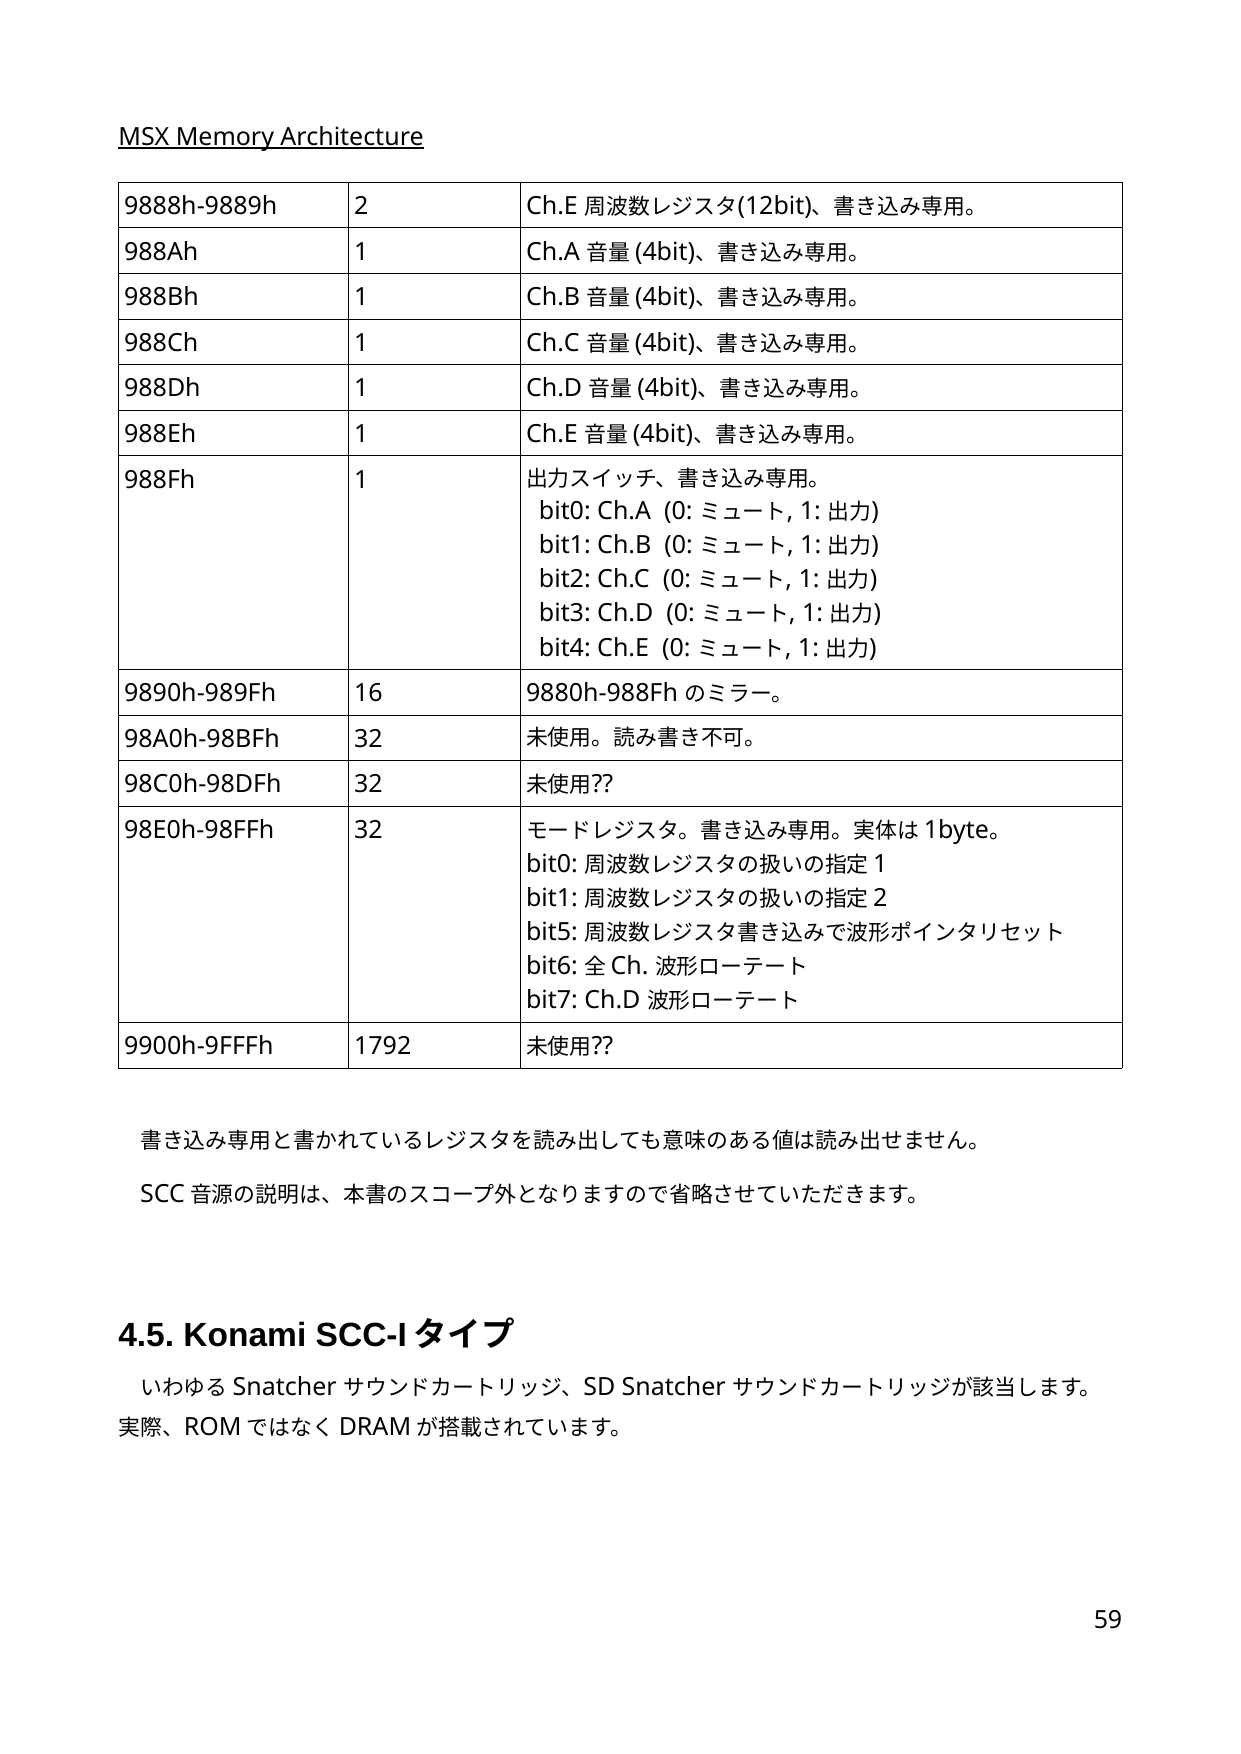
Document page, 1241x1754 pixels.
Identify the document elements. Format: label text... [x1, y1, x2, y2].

table_cell 1792 [349, 1023, 520, 1067]
table_cell 1 [349, 365, 520, 410]
table_cell 98C0h-98DFh [119, 761, 348, 806]
table_cell モードレジスタ。書き込み専用。実体は 1byte。 bit0: 周波数レジスタの扱いの指定1 bit1: 周波数レジスタの扱いの指定2 bit5: 周波数レジスタ書き込みで波形ポインタリセット bit6: 全Ch. 波形ローテート bit7: Ch.D 波形ローテート [521, 807, 1122, 1022]
table_cell 98A0h-98BFh [119, 716, 348, 760]
table_cell 988Fh [119, 456, 348, 669]
text いわゆる Snatcher サウンドカートリッジ、SD Snatcher サウンドカートリッジが該当します。実際、ROMではなくDRAMが搭載されています。 [118, 1368, 1122, 1443]
subtitle 4.5. Konami SCC-Iタイプ [118, 1307, 1122, 1356]
table_cell Ch.C 音量 (4bit)、書き込み専用。 [521, 320, 1122, 364]
table_cell 9888h-9889h [119, 183, 348, 227]
table_cell 1 [349, 320, 520, 364]
table_cell 未使用?? [521, 1023, 1122, 1067]
table_cell 988Ch [119, 320, 348, 364]
table_cell 16 [349, 670, 520, 714]
table_cell Ch.E 音量 (4bit)、書き込み専用。 [521, 411, 1122, 455]
table_cell 2 [349, 183, 520, 227]
table_cell 9900h-9FFFh [119, 1023, 348, 1067]
text SCC音源の説明は、本書のスコープ外となりますので省略させていただきます。 [118, 1175, 1122, 1209]
table_cell 98E0h-98FFh [119, 807, 348, 1022]
table_cell 988Dh [119, 365, 348, 410]
table_cell 988Eh [119, 411, 348, 455]
table_cell 32 [349, 807, 520, 1022]
table_cell 1 [349, 228, 520, 273]
table_cell 1 [349, 411, 520, 455]
table_cell 未使用?? [521, 761, 1122, 806]
table_cell 1 [349, 274, 520, 318]
table_cell 32 [349, 716, 520, 760]
table_cell 出力スイッチ、書き込み専用。 bit0: Ch.A (0: ミュート, 1: 出力) bit1: Ch.B (0: ミュート, 1: 出力) bit2: Ch.C (0: ミュート, 1: 出力) bit3: Ch.D (0: ミュート, 1: 出力) bit4: Ch.E (0: ミュート, 1: 出力) [521, 456, 1122, 669]
table_cell Ch.E 周波数レジスタ(12bit)、書き込み専用。 [521, 183, 1122, 227]
table_cell 9890h-989Fh [119, 670, 348, 714]
table_cell Ch.B 音量 (4bit)、書き込み専用。 [521, 274, 1122, 318]
table_cell 未使用。読み書き不可。 [521, 716, 1122, 760]
table_cell Ch.D 音量 (4bit)、書き込み専用。 [521, 365, 1122, 410]
text 書き込み専用と書かれているレジスタを読み出しても意味のある値は読み出せません。 [118, 1123, 1122, 1154]
table_cell 1 [349, 456, 520, 669]
table_cell 32 [349, 761, 520, 806]
table_cell 9880h-988Fh のミラー。 [521, 670, 1122, 714]
table_cell 988Ah [119, 228, 348, 273]
table_cell Ch.A 音量 (4bit)、書き込み専用。 [521, 228, 1122, 273]
table_cell 988Bh [119, 274, 348, 318]
